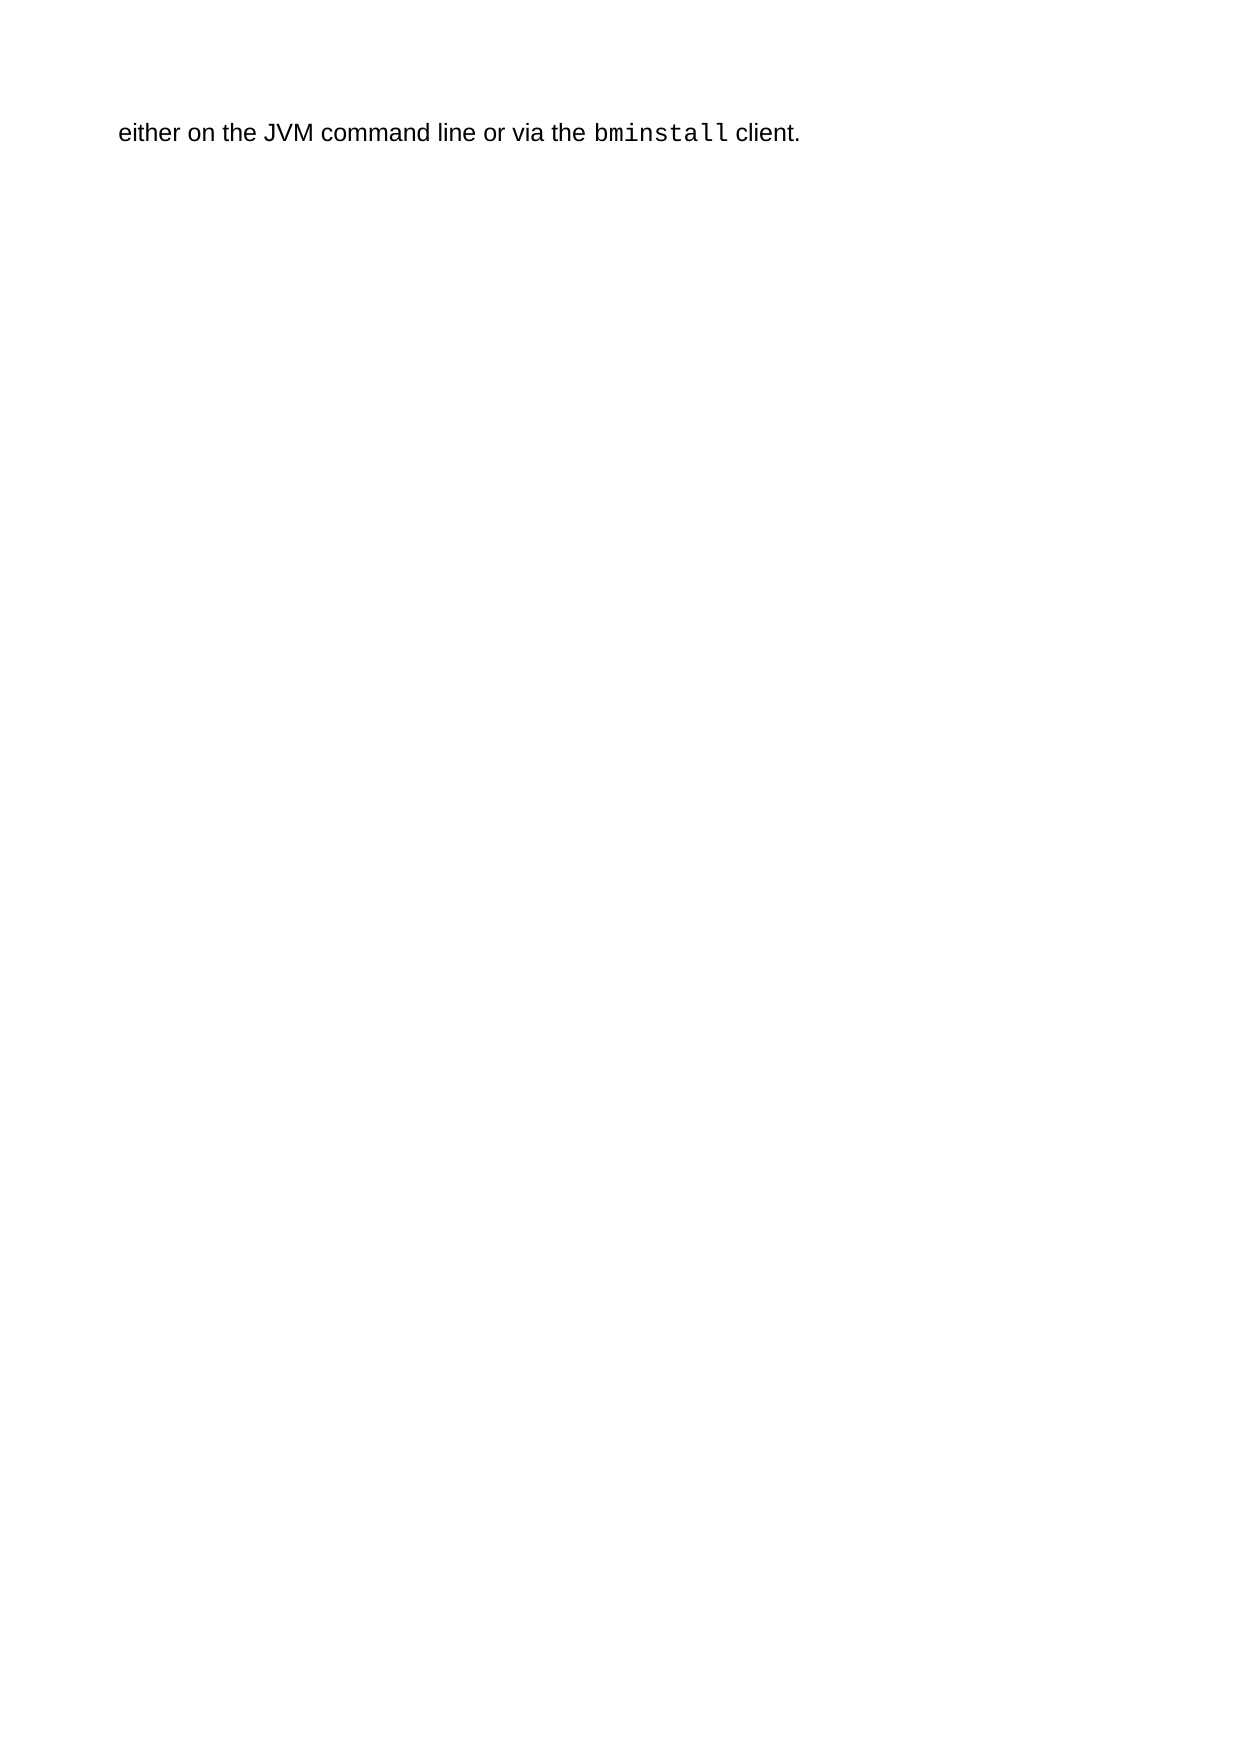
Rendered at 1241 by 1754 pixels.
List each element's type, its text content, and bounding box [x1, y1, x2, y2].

text either on the JVM command line or via the bminstall client. [118, 118, 1122, 149]
